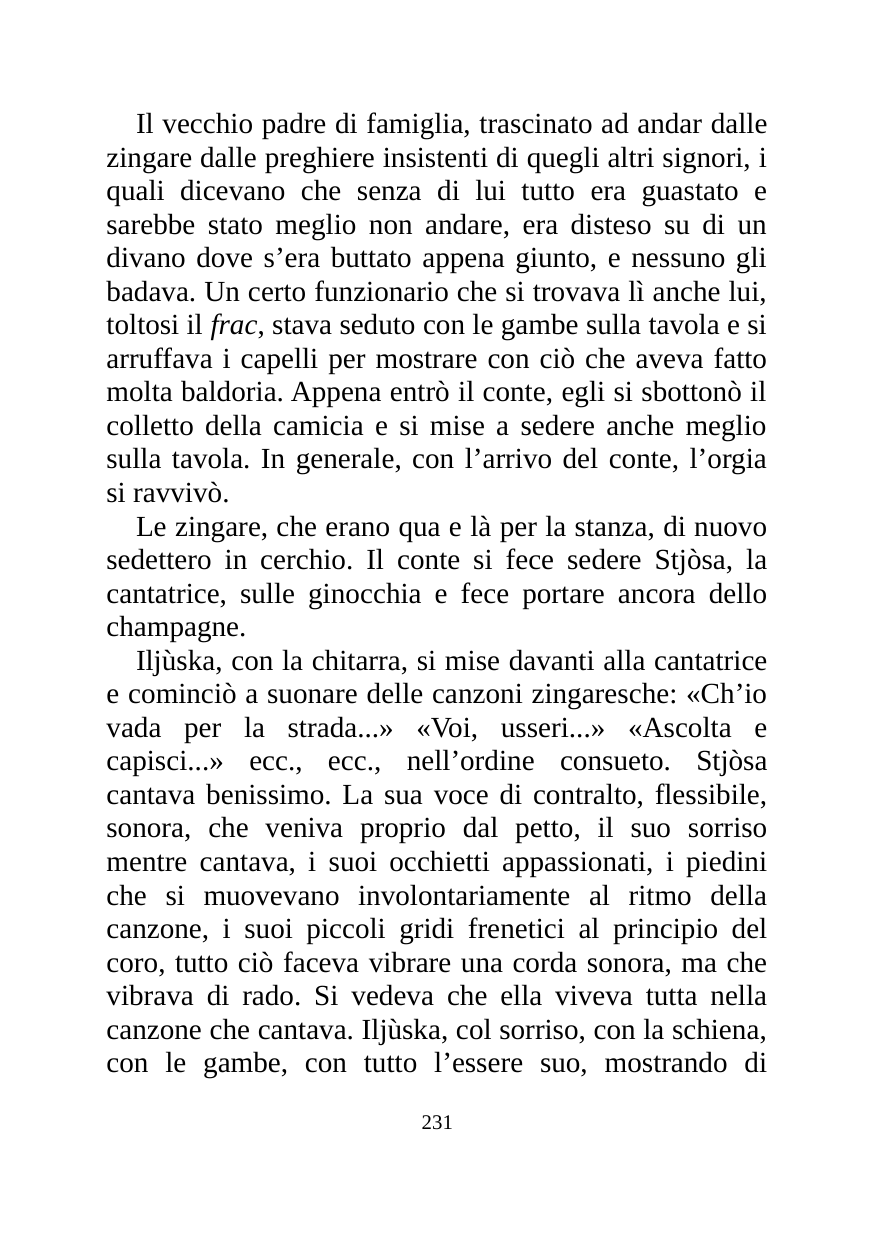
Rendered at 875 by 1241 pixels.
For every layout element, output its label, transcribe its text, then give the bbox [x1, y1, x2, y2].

text Le zingare, che erano qua e là per la stanza, di nuovo sedettero in cerchio. Il conte si fece sedere Stjòsa, la cantatrice, sulle ginocchia e fece portare ancora dello champagne. [106, 509, 768, 643]
text Il vecchio padre di famiglia, trascinato ad andar dalle zingare dalle preghiere insistenti di quegli altri signori, i quali dicevano che senza di lui tutto era guastato e sarebbe stato meglio non andare, era disteso su di un divano dove s’era buttato appena giunto, e nessuno gli badava. Un certo funzionario che si trovava lì anche lui, toltosi il frac, stava seduto con le gambe sulla tavola e si arruffava i capelli per mostrare con ciò che aveva fatto molta baldoria. Appena entrò il conte, egli si sbottonò il colletto della camicia e si mise a sedere anche meglio sulla tavola. In generale, con l’arrivo del conte, l’orgia si ravvivò. [106, 106, 768, 509]
text Iljùska, con la chitarra, si mise davanti alla cantatrice e cominciò a suonare delle canzoni zingaresche: «Ch’io vada per la strada...» «Voi, usseri...» «Ascolta e capisci...» ecc., ecc., nell’ordine consueto. Stjòsa cantava benissimo. La sua voce di contralto, flessibile, sonora, che veniva proprio dal petto, il suo sorriso mentre cantava, i suoi occhietti appassionati, i piedini che si muovevano involontariamente al ritmo della canzone, i suoi piccoli gridi frenetici al principio del coro, tutto ciò faceva vibrare una corda sonora, ma che vibrava di rado. Si vedeva che ella viveva tutta nella canzone che cantava. Iljùska, col sorriso, con la schiena, con le gambe, con tutto l’essere suo, mostrando di [106, 643, 768, 1079]
